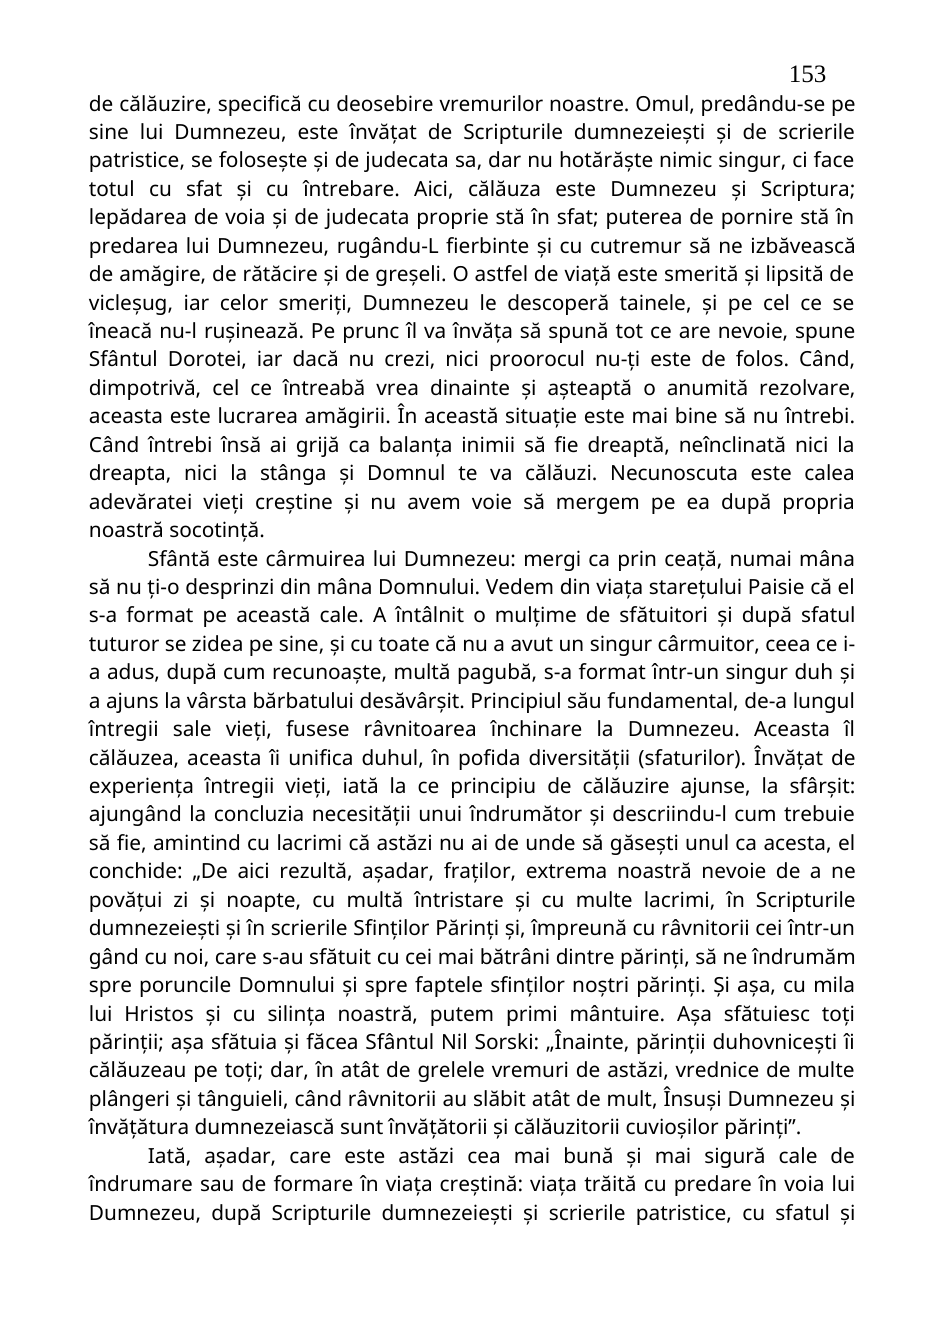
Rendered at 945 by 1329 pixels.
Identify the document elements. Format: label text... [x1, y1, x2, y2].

text de călăuzire, specifică cu deosebire vremurilor noastre. Omul, predându-se pe sine lui Dumnezeu, este învăţat de Scripturile dumnezeieşti şi de scrierile patristice, se foloseşte şi de judecata sa, dar nu hotărăşte nimic singur, ci face totul cu sfat şi cu întrebare. Aici, călăuza este Dumnezeu şi Scriptura; lepădarea de voia şi de judecata proprie stă în sfat; puterea de pornire stă în predarea lui Dumnezeu, rugându-L fierbinte şi cu cutremur să ne izbăvească de amăgire, de rătăcire şi de greşeli. O astfel de viaţă este smerită şi lipsită de vicleşug, iar celor smeriţi, Dumnezeu le descoperă tainele, şi pe cel ce se îneacă nu-l ruşinează. Pe prunc îl va învăţa să spună tot ce are nevoie, spune Sfântul Dorotei, iar dacă nu crezi, nici proorocul nu-ţi este de folos. Când, dimpotrivă, cel ce întreabă vrea dinainte şi aşteaptă o anumită rezolvare, aceasta este lucrarea amăgirii. În această situaţie este mai bine să nu întrebi. Când întrebi însă ai grijă ca balanţa inimii să fie dreaptă, neînclinată nici la dreapta, nici la stânga şi Domnul te va călăuzi. Necunoscuta este calea adevăratei vieţi creştine şi nu avem voie să mergem pe ea după propria noastră socotinţă. [89, 89, 856, 544]
text Iată, aşadar, care este astăzi cea mai bună şi mai sigură cale de îndrumare sau de formare în viaţa creştină: viaţa trăită cu predare în voia lui Dumnezeu, după Scripturile dumnezeieşti şi scrierile patristice, cu sfatul şi [89, 1141, 856, 1226]
text Sfântă este cârmuirea lui Dumnezeu: mergi ca prin ceaţă, numai mâna să nu ţi-o desprinzi din mâna Domnului. Vedem din viaţa stareţului Paisie că el s-a format pe această cale. A întâlnit o mulţime de sfătuitori şi după sfatul tuturor se zidea pe sine, şi cu toate că nu a avut un singur cârmuitor, ceea ce i-a adus, după cum recunoaşte, multă pagubă, s-a format într-un singur duh şi a ajuns la vârsta bărbatului desăvârşit. Principiul său fundamental, de-a lungul întregii sale vieţi, fusese râvnitoarea închinare la Dumnezeu. Aceasta îl călăuzea, aceasta îi unifica duhul, în pofida diversităţii (sfaturilor). Învăţat de experienţa întregii vieţi, iată la ce principiu de călăuzire ajunse, la sfârşit: ajungând la concluzia necesităţii unui îndrumător şi descriindu-l cum trebuie să fie, amintind cu lacrimi că astăzi nu ai de unde să găseşti unul ca acesta, el conchide: „De aici rezultă, aşadar, fraţilor, extrema noastră nevoie de a ne povăţui zi şi noapte, cu multă întristare şi cu multe lacrimi, în Scripturile dumnezeieşti şi în scrierile Sfinţilor Părinţi şi, împreună cu râvnitorii cei într-un gând cu noi, care s-au sfătuit cu cei mai bătrâni dintre părinţi, să ne îndrumăm spre poruncile Domnului şi spre faptele sfinţilor noştri părinţi. Şi aşa, cu mila lui Hristos şi cu silinţa noastră, putem primi mântuire. Aşa sfătuiesc toţi părinţii; aşa sfătuia şi făcea Sfântul Nil Sorski: „Înainte, părinţii duhovniceşti îi călăuzeau pe toţi; dar, în atât de grelele vremuri de astăzi, vrednice de multe plângeri şi tânguieli, când râvnitorii au slăbit atât de mult, Însuşi Dumnezeu şi învăţătura dumnezeiască sunt învăţătorii şi călăuzitorii cuvioşilor părinţi”. [89, 544, 856, 1141]
